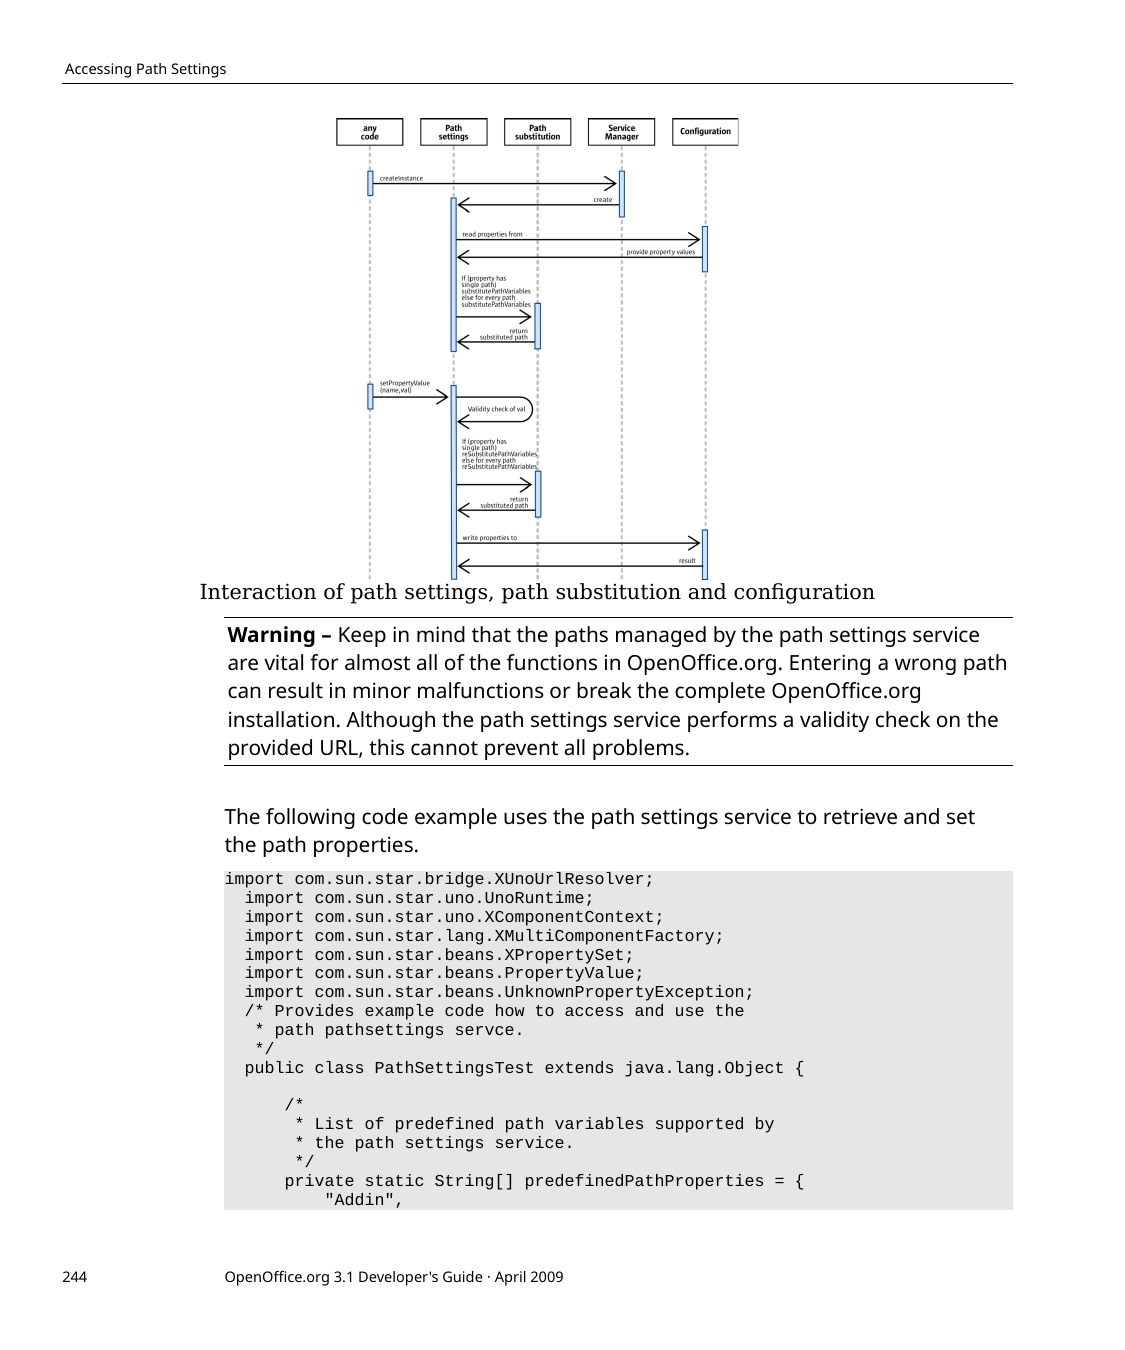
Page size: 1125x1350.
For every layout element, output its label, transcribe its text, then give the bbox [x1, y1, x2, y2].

text import com.sun.star.bridge.XUnoUrlResolver; import com.sun.star.uno.UnoRuntime; import com.sun.star.uno.XComponentContext; import com.sun.star.lang.XMultiComponentFactory; import com.sun.star.beans.XPropertySet; import com.sun.star.beans.PropertyValue; import com.sun.star.beans.UnknownPropertyException; /* Provides example code how to access and use the * path pathsettings servce. */ public class PathSettingsTest extends java.lang.Object { /* * List of predefined path variables supported by * the path settings service. */ private static String[] predefinedPathProperties = { "Addin", [224, 871, 1013, 1210]
picture [336, 118, 739, 580]
text Interaction of path settings, path substitution and configuration [62, 580, 1013, 604]
text The following code example uses the path settings service to retrieve and set the path properties. [224, 802, 1013, 859]
list Keep in mind that the paths managed by the path settings service are vital for almost all of the functions in OpenOffice.org. Entering a wrong path can result in minor malfunctions or break the complete OpenOffice.org installation. Although the path settings service performs a validity check on the provided URL, this cannot prevent all problems. [224, 618, 1013, 765]
